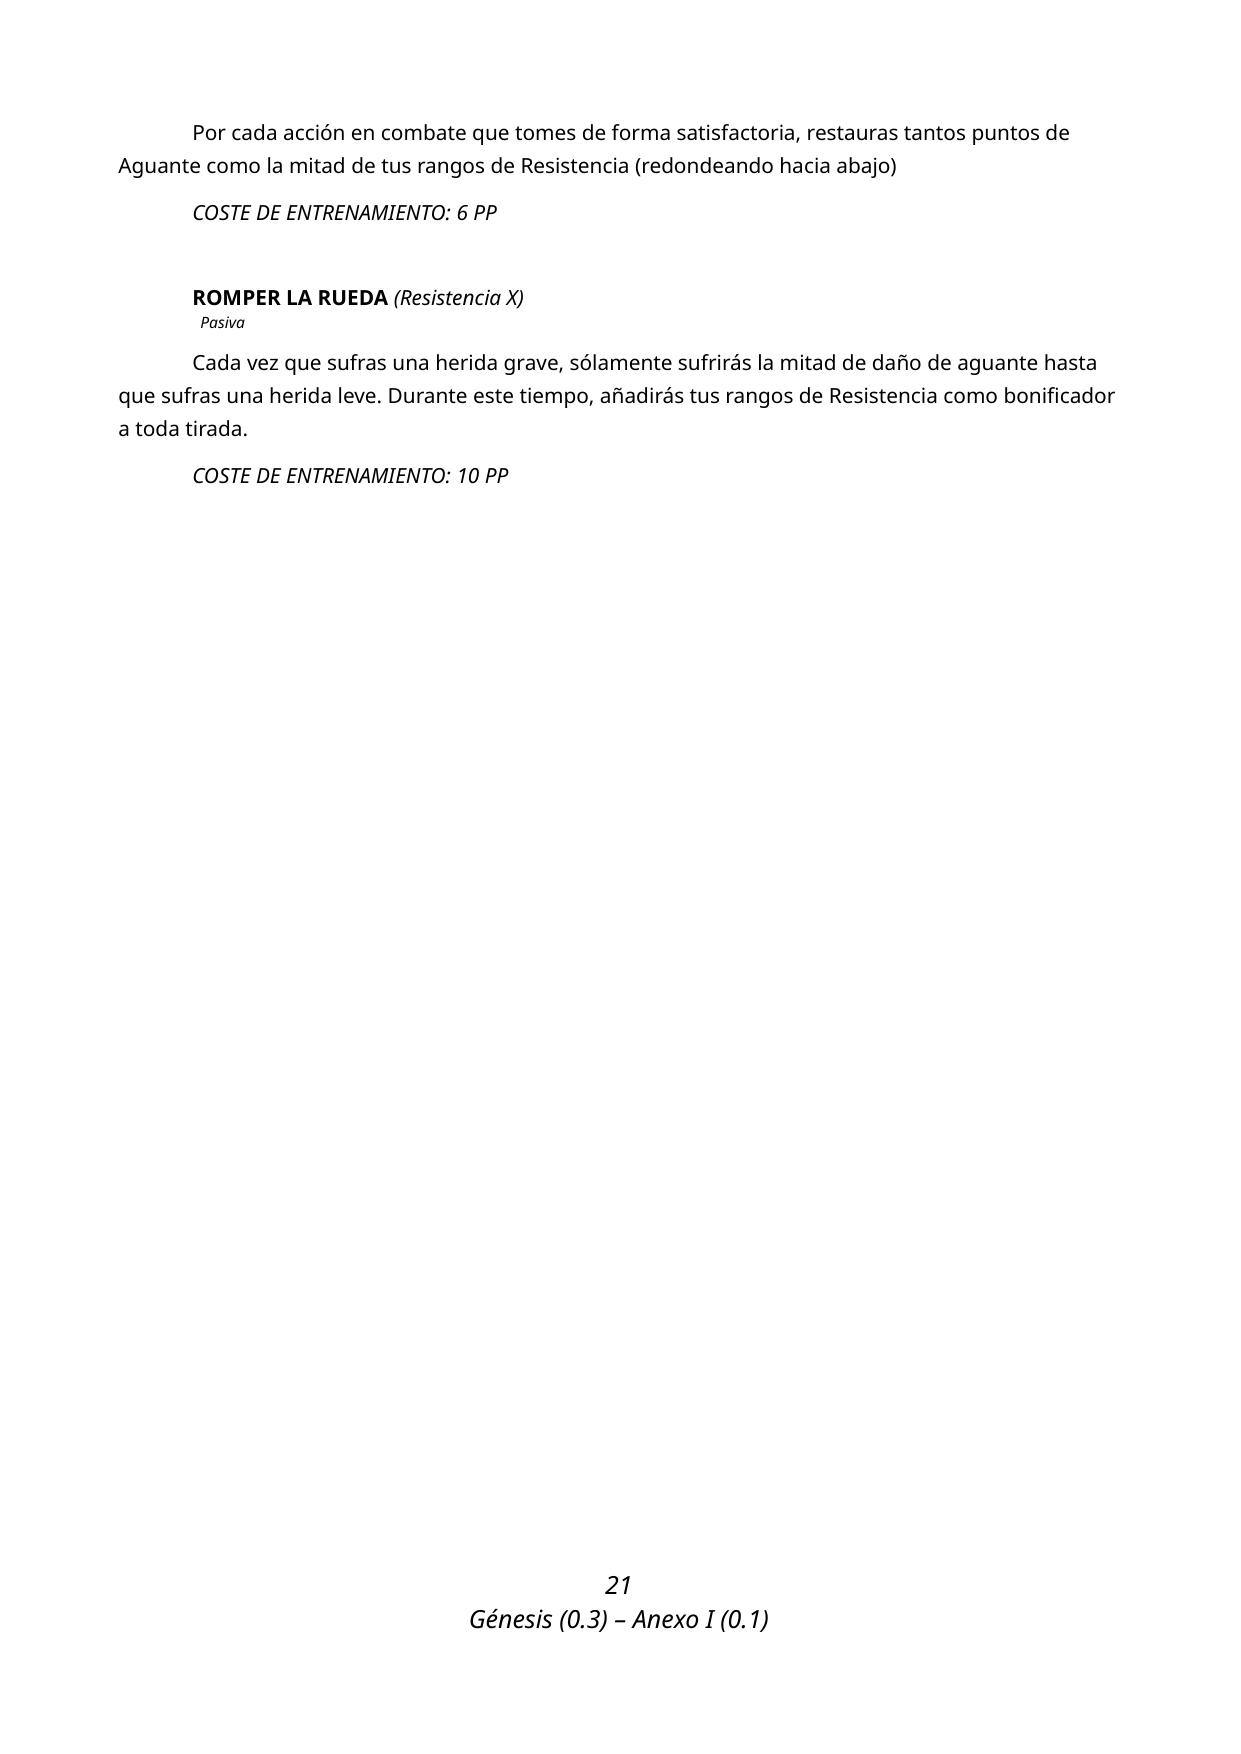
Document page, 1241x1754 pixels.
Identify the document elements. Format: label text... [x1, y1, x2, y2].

text ROMPER LA RUEDA (Resistencia X) [118, 283, 1122, 312]
text Por cada acción en combate que tomes de forma satisfactoria, restauras tantos puntos de Aguante como la mitad de tus rangos de Resistencia (redondeando hacia abajo) [118, 118, 1122, 179]
text COSTE DE ENTRENAMIENTO: 6 PP [118, 198, 1122, 226]
text COSTE DE ENTRENAMIENTO: 10 PP [118, 461, 1122, 489]
text Cada vez que sufras una herida grave, sólamente sufrirás la mitad de daño de aguante hasta que sufras una herida leve. Durante este tiempo, añadirás tus rangos de Resistencia como bonificador a toda tirada. [118, 348, 1122, 442]
text Pasiva [192, 312, 1122, 348]
